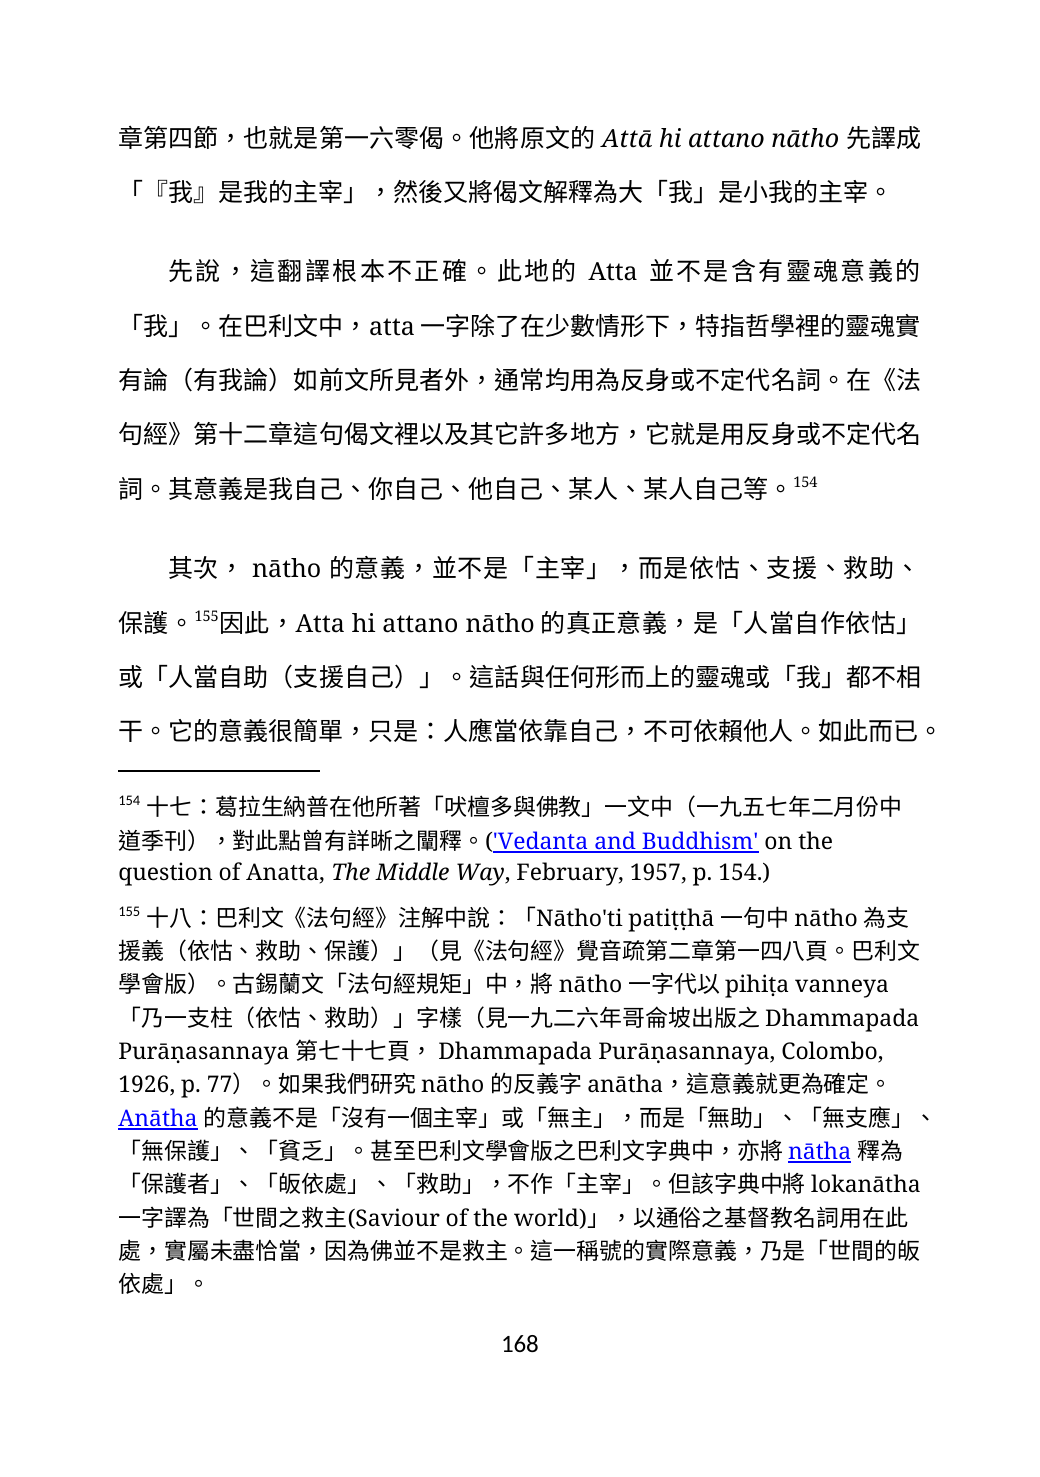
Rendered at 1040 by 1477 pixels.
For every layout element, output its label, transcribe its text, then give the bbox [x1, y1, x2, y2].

text 章第四節，也就是第一六零偈。他將原文的 Attā hi attano nātho 先譯成「『我』是我的主宰」，然後又將偈文解釋為大「我」是小我的主宰。 [118, 118, 921, 209]
text 先說，這翻譯根本不正確。此地的 Atta 並不是含有靈魂意義的「我」。在巴利文中，atta一字除了在少數情形下，特指哲學裡的靈魂實有論（有我論）如前文所見者外，通常均用為反身或不定代名詞。在《法句經》第十二章這句偈文裡以及其它許多地方，它就是用反身或不定代名詞。其意義是我自己、你自己、他自己、某人、某人自己等。 [118, 252, 921, 506]
text 十八：巴利文《法句經》注解中說：「Nātho'ti patiṭṭhā 一句中 nātho 為支援義（依怙、救助、保護）」（見《法句經》覺音疏第二章第一四八頁。巴利文學會版）。古錫蘭文「法句經規矩」中，將 nātho 一字代以 pihiṭa vanneya「乃一支柱（依怙、救助）」字樣（見一九二六年哥侖坡出版之 Dhammapada Purāṇasannaya 第七十七頁， Dhammapada Purāṇasannaya, Colombo, 1926, p. 77）。如果我們研究 nātho 的反義字 anātha，這意義就更為確定。 Anātha 的意義不是「沒有一個主宰」或「無主」，而是「無助」、「無支應」、「無保護」、「貧乏」。甚至巴利文學會版之巴利文字典中，亦將 nātha 釋為「保護者」、「皈依處」、「救助」，不作「主宰」。但該字典中將 lokanātha 一字譯為「世間之救主(Saviour of the world)」，以通俗之基督教名詞用在此處，實屬未盡恰當，因為佛並不是救主。這一稱號的實際意義，乃是「世間的皈依處」。 [118, 899, 921, 1299]
text 十七：葛拉生納普在他所著「吠檀多與佛教」一文中（一九五七年二月份中道季刊），對此點曾有詳晰之闡釋。('Vedanta and Buddhism' on the question of Anatta, The Middle Way, February, 1957, p. 154.) [118, 789, 921, 887]
text 其次， nātho 的意義，並不是「主宰」，而是依怙、支援、救助、保護。因此，Atta hi attano nātho的真正意義，是「人當自作依怙」或「人當自助（支援自己）」。這話與任何形而上的靈魂或「我」都不相干。它的意義很簡單，只是：人應當依靠自己，不可依賴他人。如此而已。 [118, 549, 921, 748]
